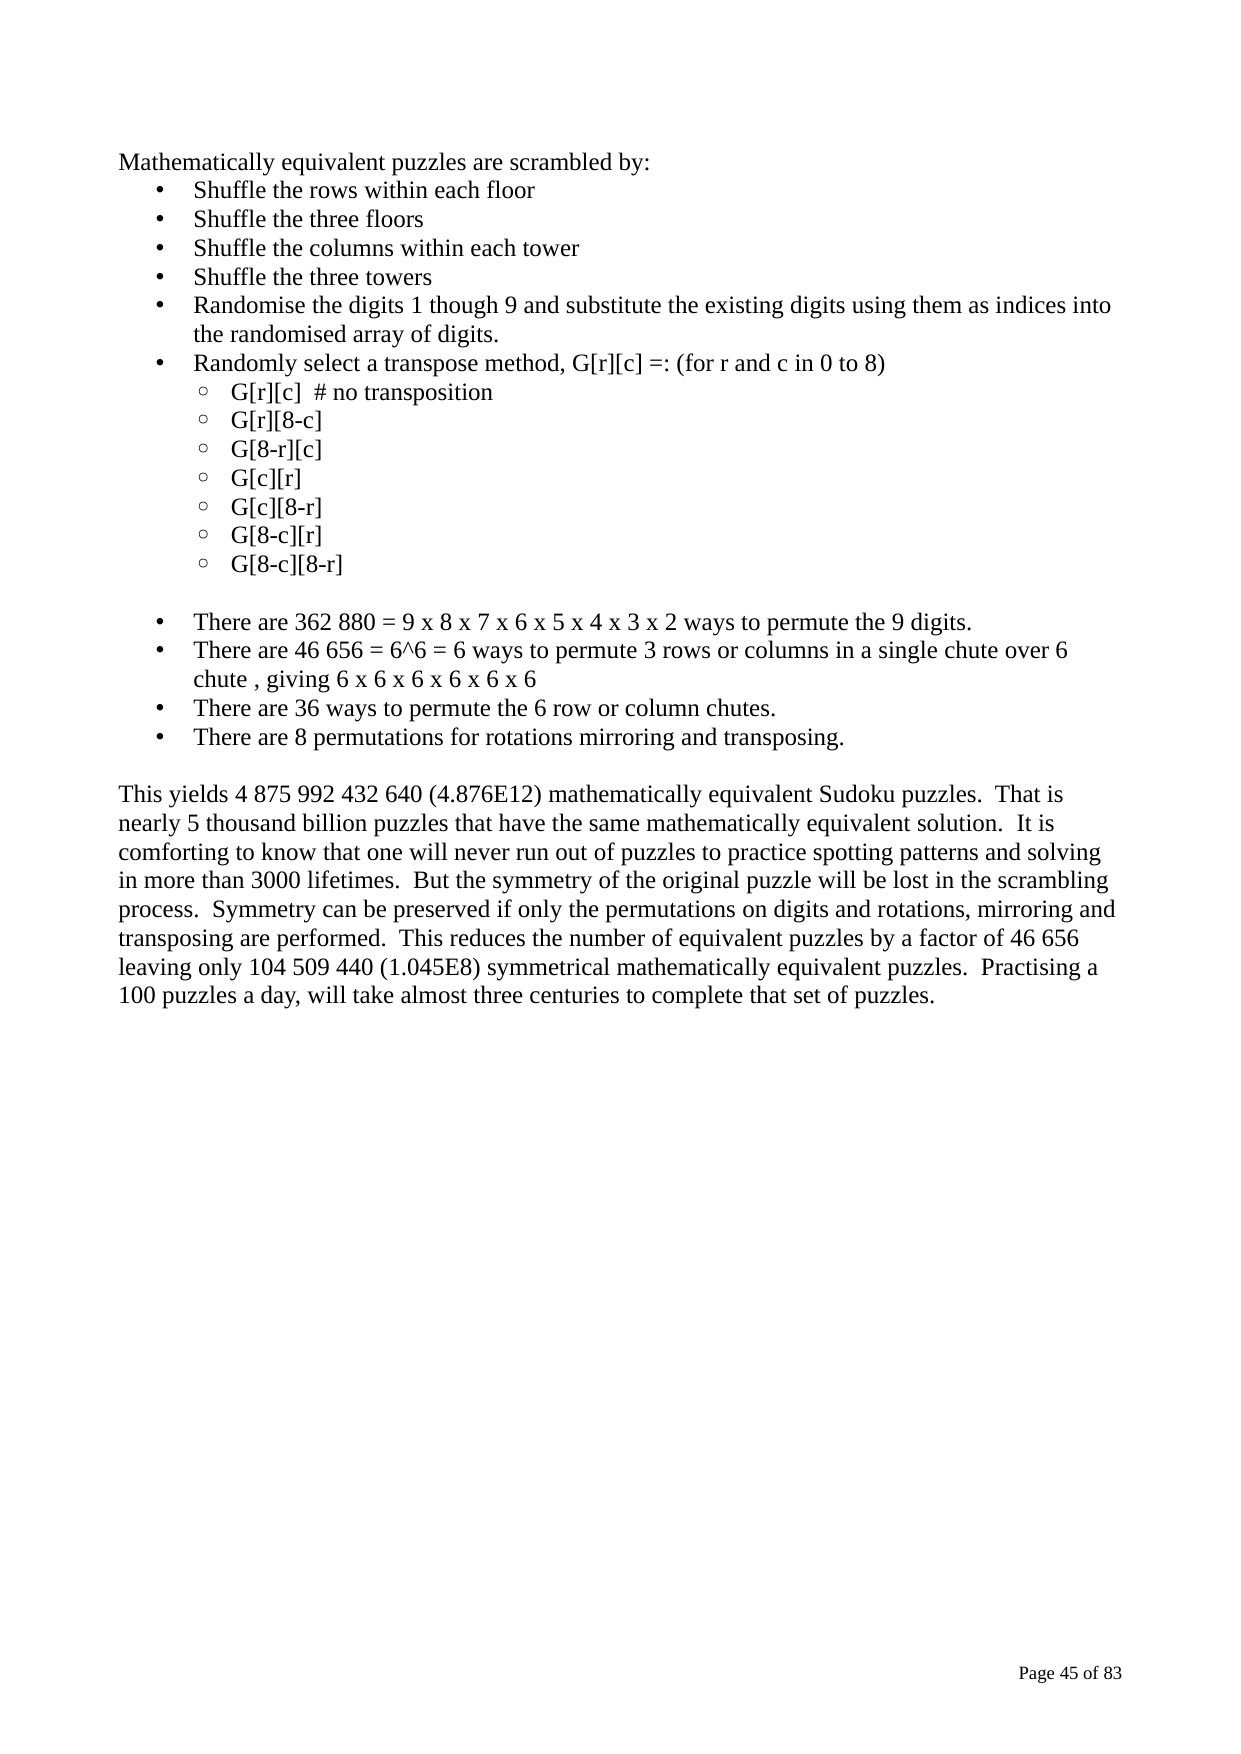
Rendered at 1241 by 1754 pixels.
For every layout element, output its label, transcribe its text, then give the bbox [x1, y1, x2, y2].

list G[c][r] [193, 463, 1122, 492]
text This yields 4 875 992 432 640 (4.876E12) mathematically equivalent Sudoku puzzles. That is nearly 5 thousand billion puzzles that have the same mathematically equivalent solution. It is comforting to know that one will never run out of puzzles to practice spotting patterns and solving in more than 3000 lifetimes. But the symmetry of the original puzzle will be lost in the scrambling process. Symmetry can be preserved if only the permutations on digits and rotations, mirroring and transposing are performed. This reduces the number of equivalent puzzles by a factor of 46 656 leaving only 104 509 440 (1.045E8) symmetrical mathematically equivalent puzzles. Practising a 100 puzzles a day, will take almost three centuries to complete that set of puzzles. [118, 779, 1122, 1009]
list G[c][8-r] [193, 492, 1122, 521]
list Shuffle the rows within each floor [156, 176, 1122, 204]
list Randomise the digits 1 though 9 and substitute the existing digits using them as indices into the randomised array of digits. [156, 291, 1122, 348]
list There are 8 permutations for rotations mirroring and transposing. [156, 722, 1122, 751]
list There are 362 880 = 9 x 8 x 7 x 6 x 5 x 4 x 3 x 2 ways to permute the 9 digits. [156, 607, 1122, 636]
list Shuffle the three towers [156, 262, 1122, 291]
text Mathematically equivalent puzzles are scrambled by: [118, 147, 1122, 176]
list G[8-c][r] [193, 521, 1122, 549]
list G[r][c] # no transposition [193, 377, 1122, 406]
list Shuffle the columns within each tower [156, 233, 1122, 262]
list Shuffle the three floors [156, 204, 1122, 233]
list G[8-r][c] [193, 434, 1122, 463]
list G[r][8-c] [193, 406, 1122, 434]
list There are 36 ways to permute the 6 row or column chutes. [156, 693, 1122, 722]
list There are 46 656 = 6^6 = 6 ways to permute 3 rows or columns in a single chute over 6 chute , giving 6 x 6 x 6 x 6 x 6 x 6 [156, 636, 1122, 693]
list Randomly select a transpose method, G[r][c] =: (for r and c in 0 to 8) [156, 348, 1122, 377]
list G[8-c][8-r] [193, 549, 1122, 578]
